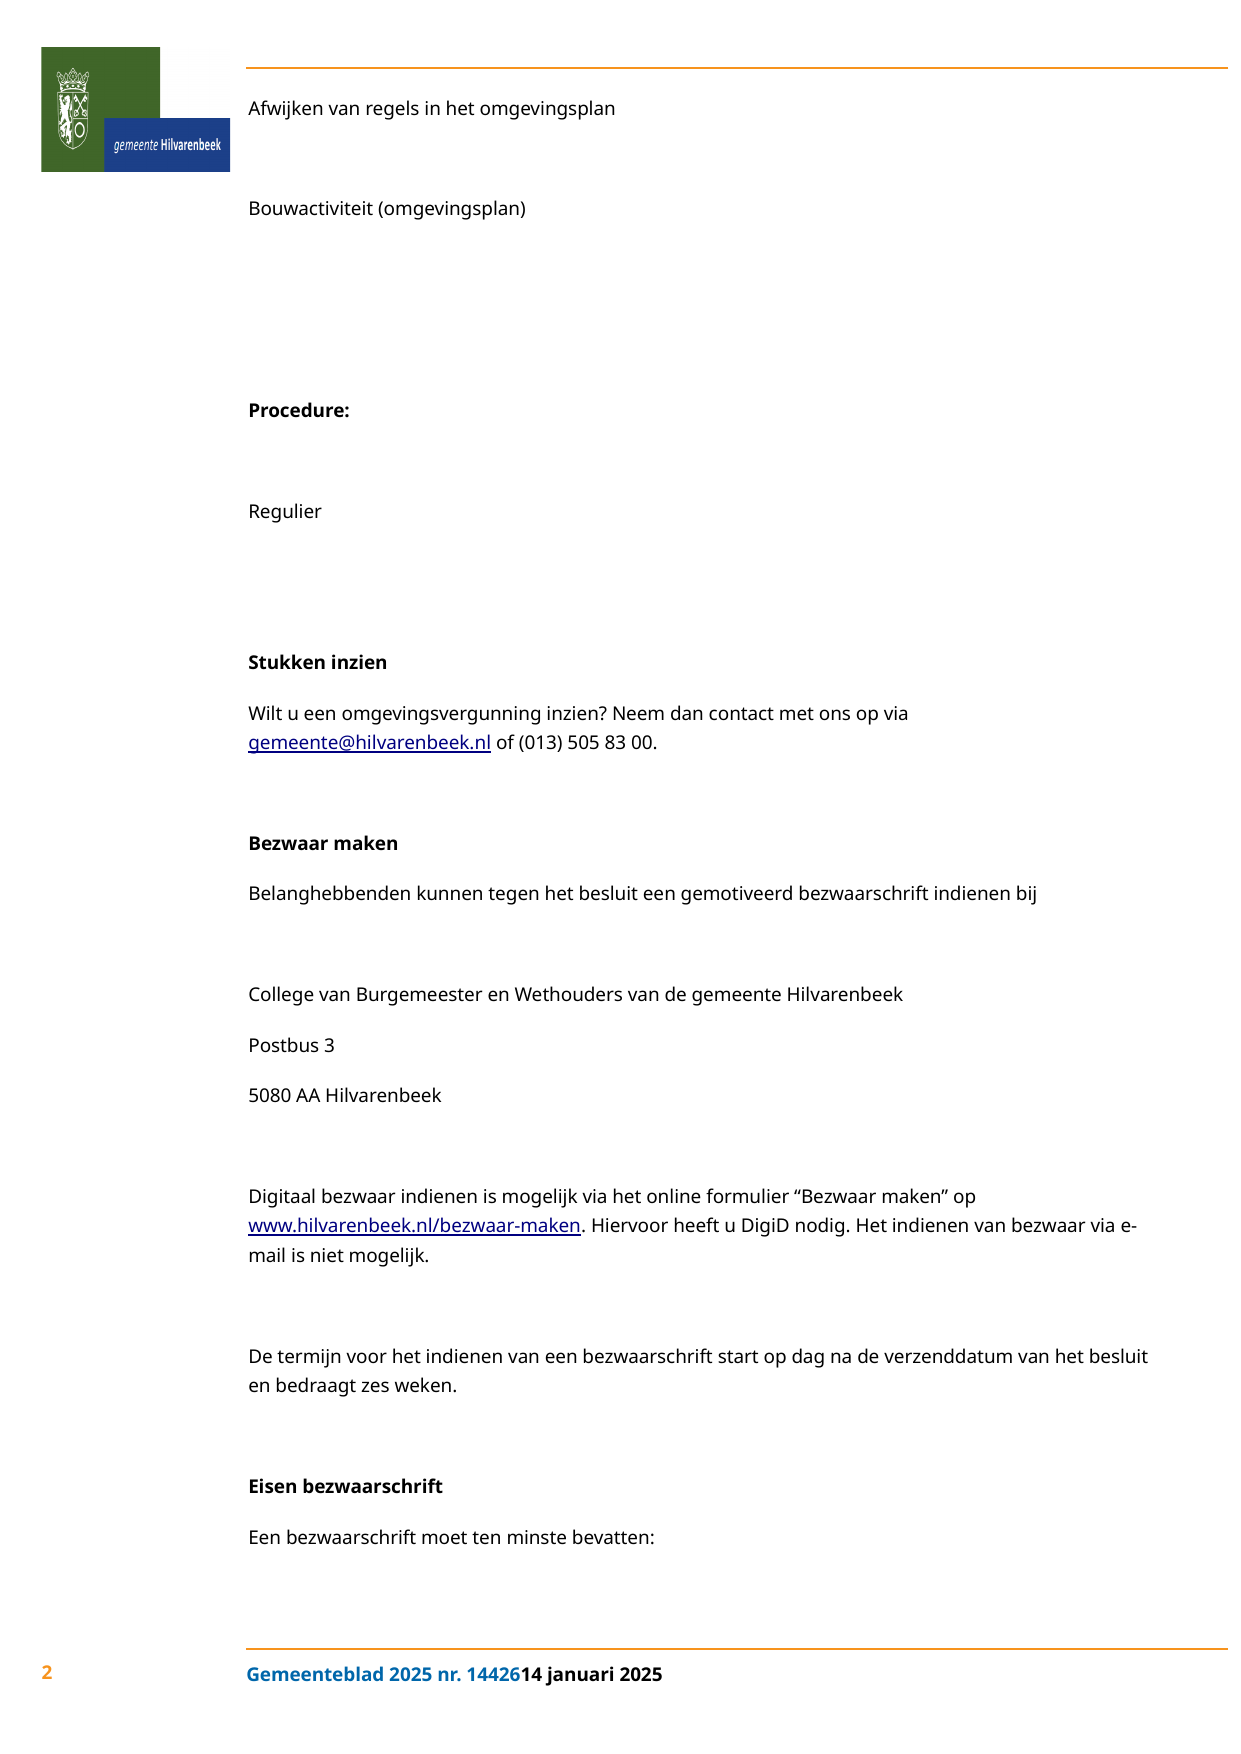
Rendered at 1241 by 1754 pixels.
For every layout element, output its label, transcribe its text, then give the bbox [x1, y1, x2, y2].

text Bouwactiviteit (omgevingsplan) [248, 196, 1152, 221]
text Een bezwaarschrift moet ten minste bevatten: [248, 1524, 1152, 1550]
text Regulier [248, 498, 1152, 524]
text Belanghebbenden kunnen tegen het besluit een gemotiveerd bezwaarschrift indienen bij [248, 881, 1152, 906]
text Stukken inzien [248, 649, 1152, 675]
text Wilt u een omgevingsvergunning inzien? Neem dan contact met ons op via gemeente@hilvarenbeek.nl of (013) 505 83 00. [248, 700, 1152, 755]
text Afwijken van regels in het omgevingsplan [248, 95, 1152, 121]
text De termijn voor het indienen van een bezwaarschrift start op dag na de verzenddatum van het besluit en bedraagt zes weken. [248, 1343, 1152, 1398]
text Procedure: [248, 397, 1152, 423]
text College van Burgemeester en Wethouders van de gemeente Hilvarenbeek [248, 981, 1152, 1007]
text Postbus 3 [248, 1032, 1152, 1058]
text Digitaal bezwaar indienen is mogelijk via het online formulier “Bezwaar maken” op www.hilvarenbeek.nl/bezwaar-maken. Hiervoor heeft u DigiD nodig. Het indienen van bezwaar via e-mail is niet mogelijk. [248, 1183, 1152, 1268]
text Bezwaar maken [248, 830, 1152, 856]
picture [41, 47, 231, 172]
text Eisen bezwaarschrift [248, 1473, 1152, 1499]
text 5080 AA Hilvarenbeek [248, 1082, 1152, 1108]
